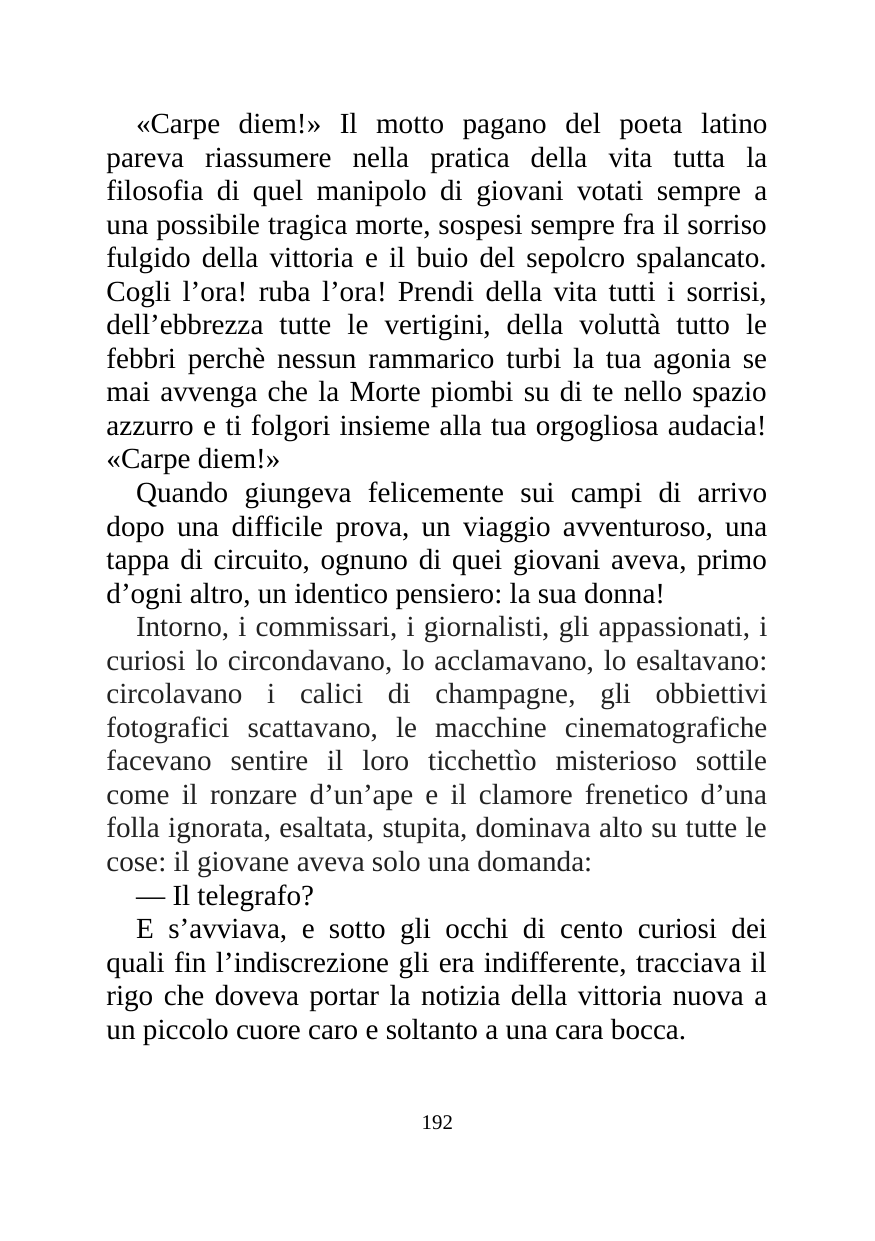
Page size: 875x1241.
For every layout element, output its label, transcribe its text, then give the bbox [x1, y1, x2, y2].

text E s’avviava, e sotto gli occhi di cento curiosi dei quali fin l’indiscrezione gli era indifferente, tracciava il rigo che doveva portar la notizia della vittoria nuova a un piccolo cuore caro e soltanto a una cara bocca. [106, 911, 768, 1045]
text Quando giungeva felicemente sui campi di arrivo dopo una difficile prova, un viaggio avventuroso, una tappa di circuito, ognuno di quei giovani aveva, primo d’ogni altro, un identico pensiero: la sua donna! [106, 475, 768, 609]
text Intorno, i commissari, i giornalisti, gli appassionati, i curiosi lo circondavano, lo acclamavano, lo esaltavano: circolavano i calici di champagne, gli obbiettivi fotografici scattavano, le macchine cinematografiche facevano sentire il loro ticchettìo misterioso sottile come il ronzare d’un’ape e il clamore frenetico d’una folla ignorata, esaltata, stupita, dominava alto su tutte le cose: il giovane aveva solo una domanda: [106, 609, 768, 878]
text «Carpe diem!» Il motto pagano del poeta latino pareva riassumere nella pratica della vita tutta la filosofia di quel manipolo di giovani votati sempre a una possibile tragica morte, sospesi sempre fra il sorriso fulgido della vittoria e il buio del sepolcro spalancato. Cogli l’ora! ruba l’ora! Prendi della vita tutti i sorrisi, dell’ebbrezza tutte le vertigini, della voluttà tutto le febbri perchè nessun rammarico turbi la tua agonia se mai avvenga che la Morte piombi su di te nello spazio azzurro e ti folgori insieme alla tua orgogliosa audacia! «Carpe diem!» [106, 106, 768, 475]
text — Il telegrafo? [106, 878, 768, 911]
